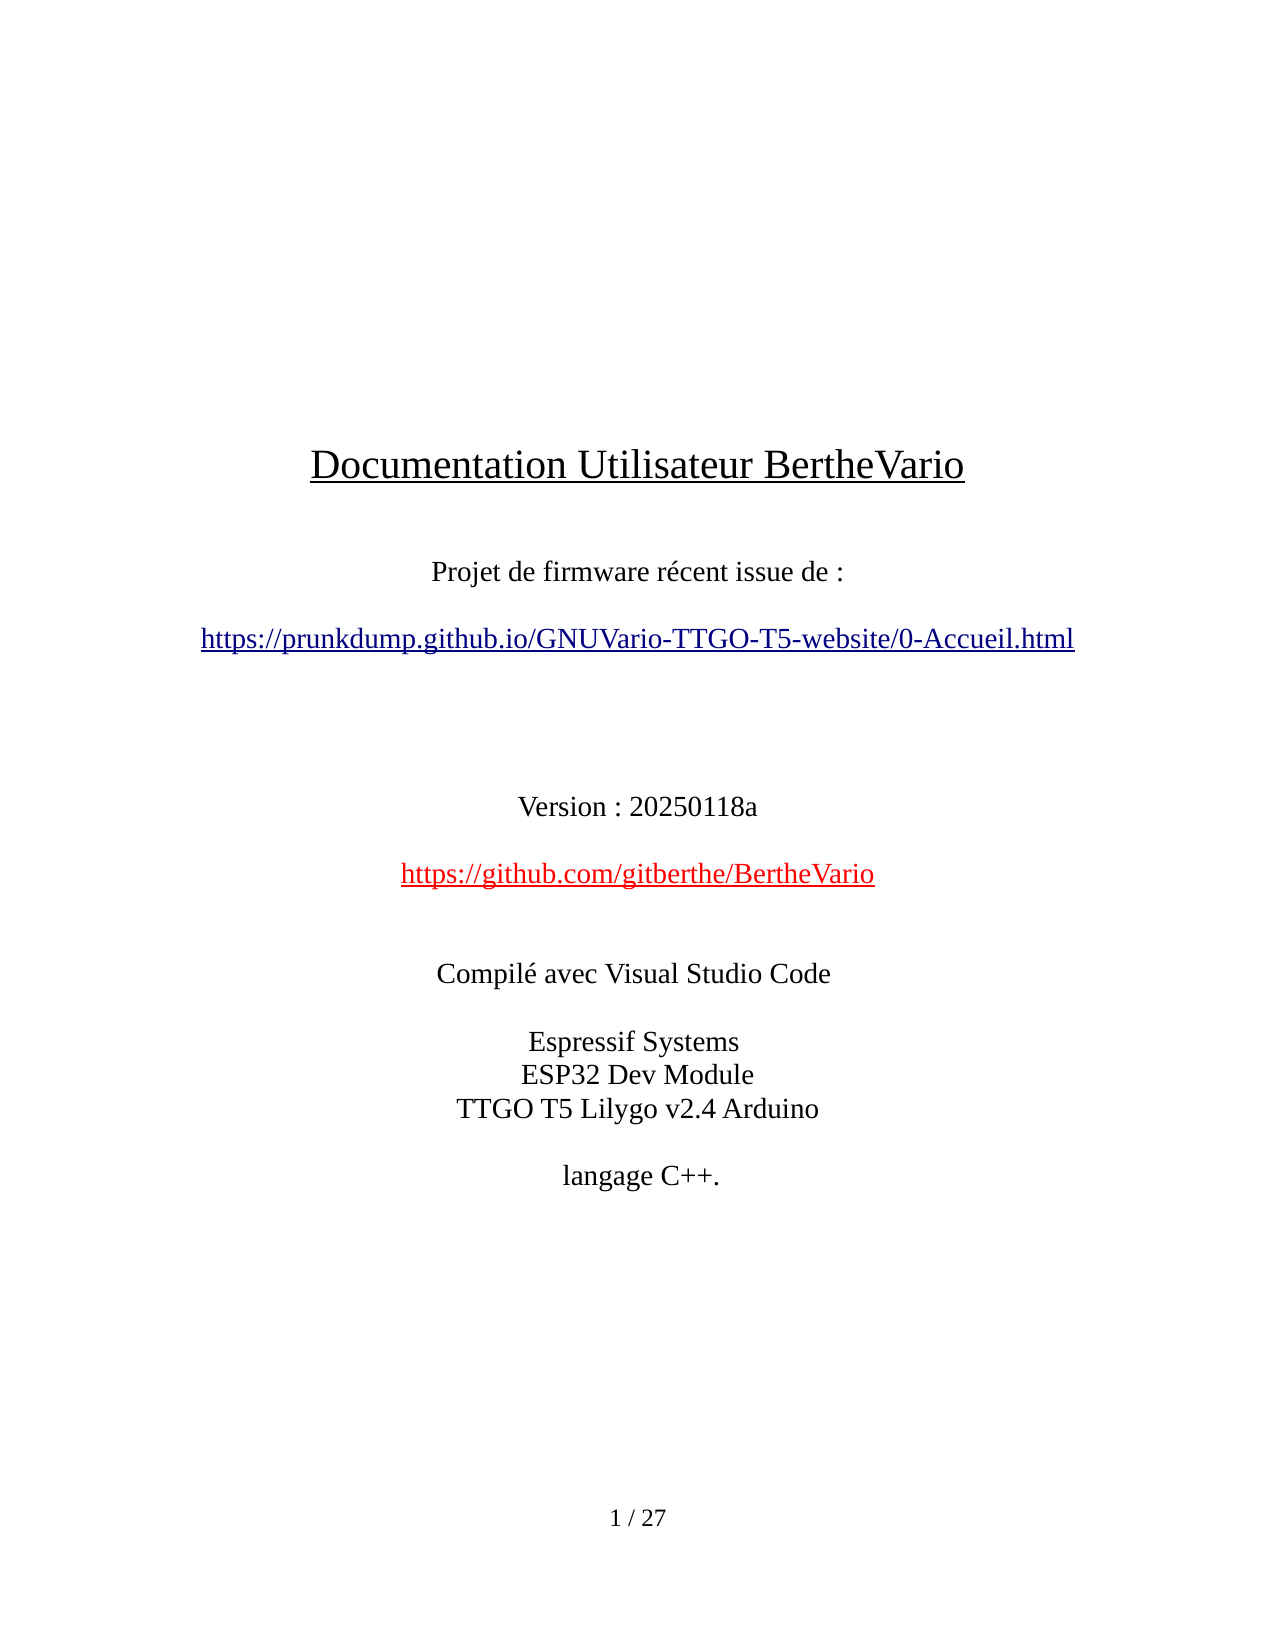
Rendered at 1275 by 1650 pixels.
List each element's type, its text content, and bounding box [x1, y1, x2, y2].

text TTGO T5 Lilygo v2.4 Arduino [118, 1091, 1157, 1124]
text https://prunkdump.github.io/GNUVario-TTGO-T5-website/0-Accueil.html [118, 621, 1157, 655]
text langage C++. [118, 1158, 1157, 1191]
text Compilé avec Visual Studio Code [118, 957, 1157, 990]
text ESP32 Dev Module [118, 1057, 1157, 1091]
text Espressif Systems [118, 1024, 1157, 1057]
text Projet de firmware récent issue de : [118, 554, 1157, 588]
text Documentation Utilisateur BertheVario [118, 439, 1157, 487]
text https://github.com/gitberthe/BertheVario [118, 856, 1157, 889]
text Version : 20250118a [118, 789, 1157, 822]
